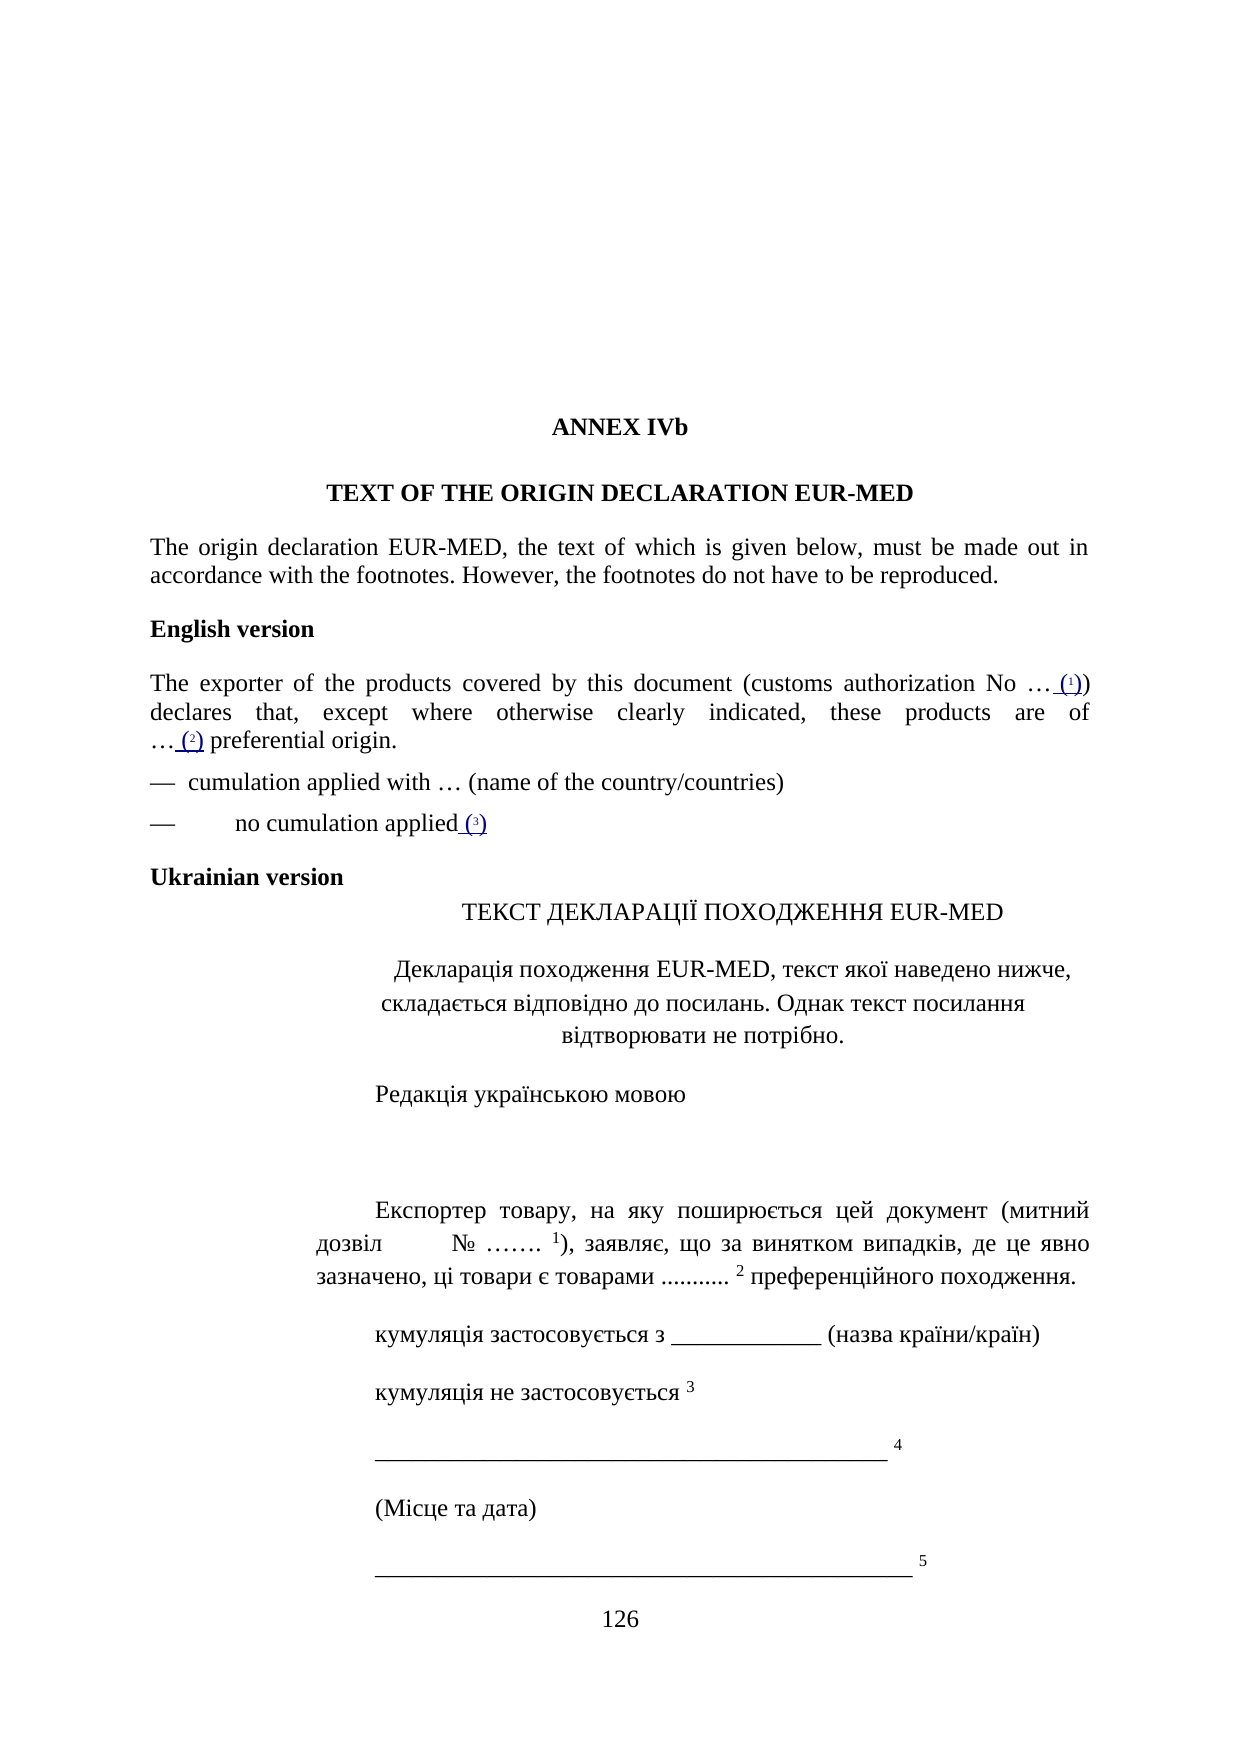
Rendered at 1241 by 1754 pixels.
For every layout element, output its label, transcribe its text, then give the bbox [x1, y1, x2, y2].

text ___________________________________________ 5 [316, 1551, 1090, 1579]
text Редакція українською мовою [316, 1079, 1090, 1107]
text Декларація походження EUR-MED, текст якої наведено нижче, складається відповідно до посилань. Однак текст посилання відтворювати не потрібно. [316, 954, 1090, 1049]
text ANNEX IVb [150, 412, 1090, 440]
text кумуляція застосовується з ____________ (назва країни/країн) [316, 1319, 1090, 1347]
text _________________________________________ 4 [316, 1435, 1090, 1463]
text ТЕКСТ ДЕКЛАРАЦІЇ ПОХОДЖЕННЯ EUR-MED [316, 897, 1090, 925]
text TEXT OF THE ORIGIN DECLARATION EUR-MED [150, 478, 1090, 507]
table_header cumulation applied with … (name of the country/countries) [188, 754, 1090, 795]
table_header — [150, 795, 235, 837]
text Ukrainian version [150, 862, 1090, 890]
text The origin declaration EUR-MED, the text of which is given below, must be made out in accordance with the footnotes. However, the footnotes do not have to be reproduced. [150, 532, 1090, 589]
text English version [150, 614, 1090, 643]
table_header — [150, 754, 188, 795]
text Експортер товару, на яку поширюється цей документ (митний дозвіл № ……. 1), заявляє, що за винятком випадків, де це явно зазначено, ці товари є товарами ........... 2 преференційного походження. [316, 1195, 1090, 1289]
text (Місце та дата) [316, 1493, 1090, 1522]
text The exporter of the products covered by this document (customs authorization No … (1)) declares that, except where otherwise clearly indicated, these products are of … (2) preferential origin. [150, 668, 1090, 754]
table_header no cumulation applied (3) [235, 795, 1090, 837]
text кумуляція не застосовується 3 [316, 1377, 1090, 1406]
